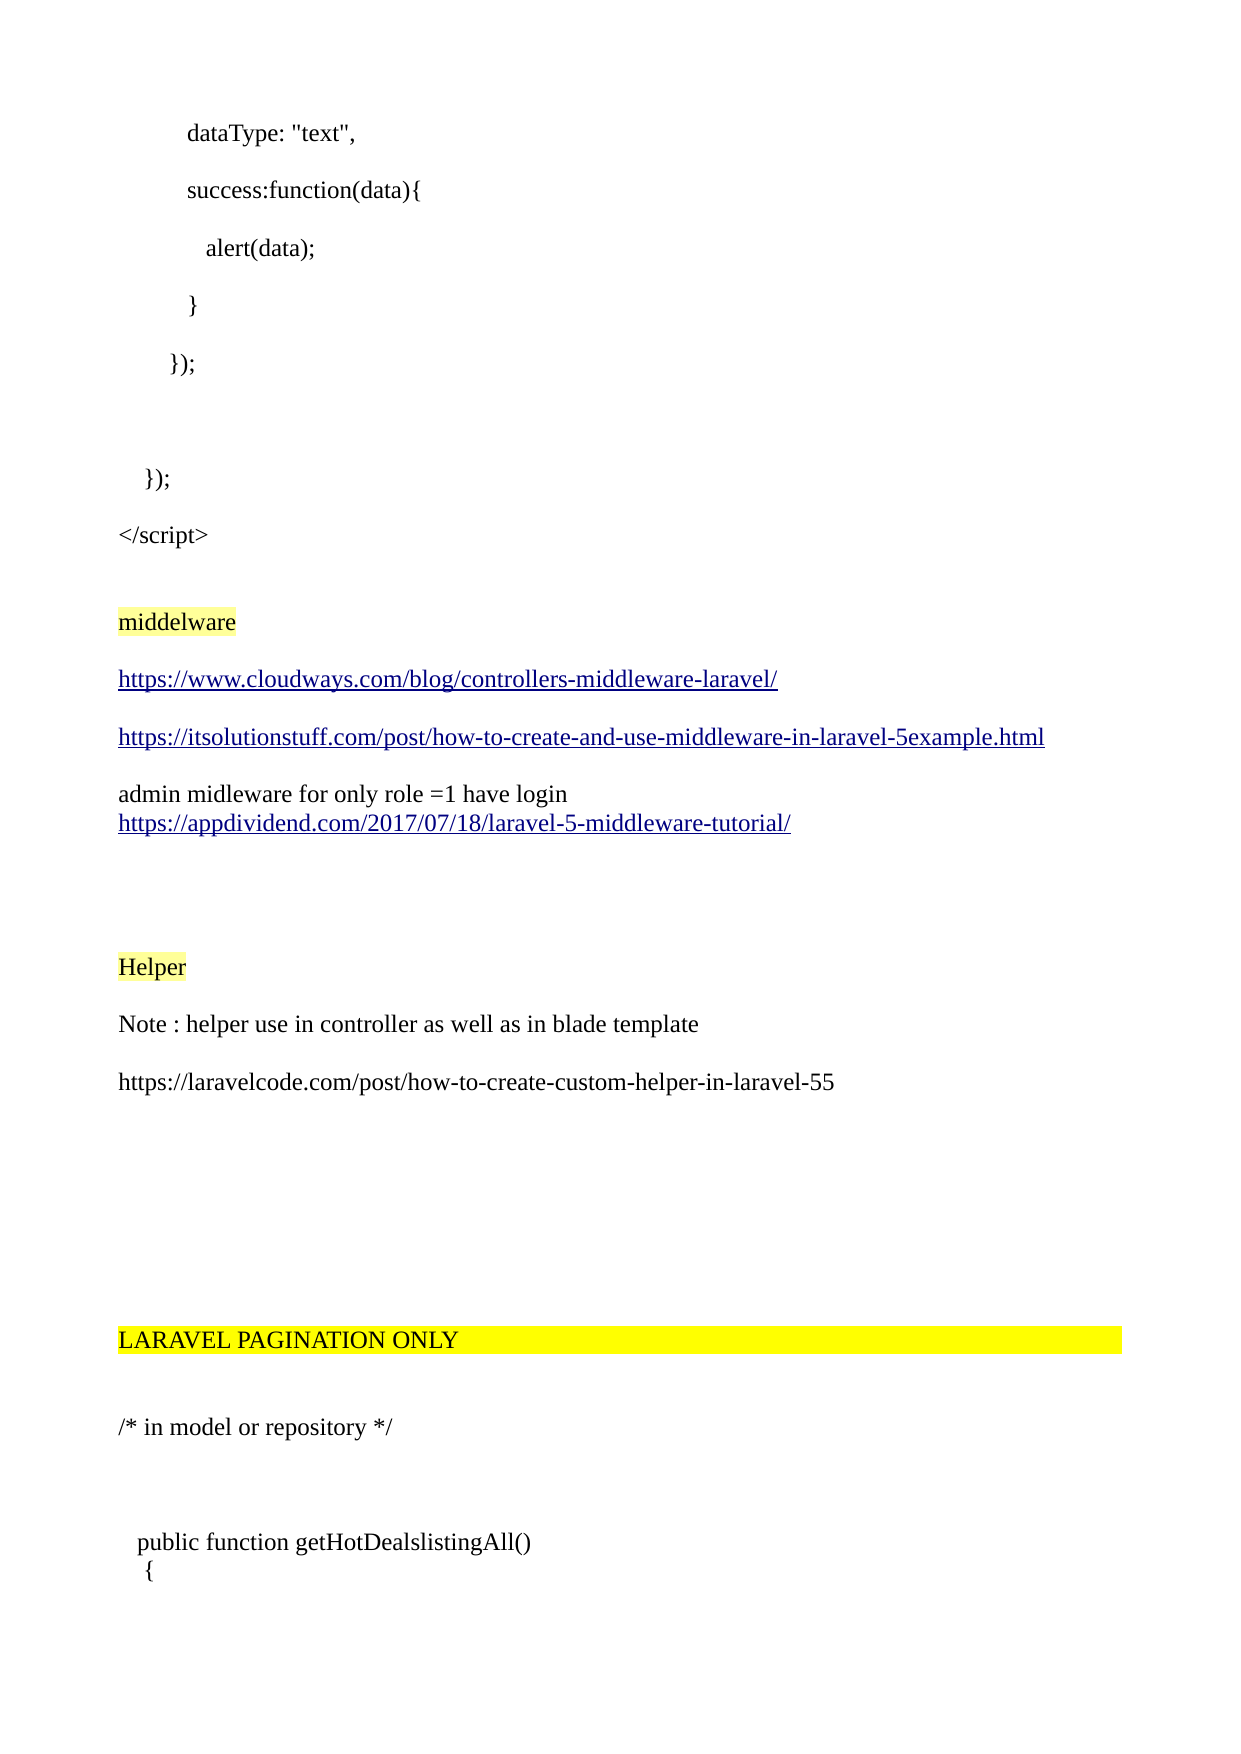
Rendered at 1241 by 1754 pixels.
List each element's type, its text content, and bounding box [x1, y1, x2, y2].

text /* in model or repository */ [118, 1412, 1122, 1441]
text }); [118, 348, 1122, 377]
text https://appdividend.com/2017/07/18/laravel-5-middleware-tutorial/ [118, 808, 1122, 837]
text Helper [118, 952, 1122, 981]
text LARAVEL PAGINATION ONLY [118, 1326, 1122, 1354]
text dataType: "text", [118, 118, 1122, 147]
text } [118, 291, 1122, 319]
text success:function(data){ [118, 176, 1122, 204]
text }); [118, 463, 1122, 492]
text https://www.cloudways.com/blog/controllers-middleware-laravel/ [118, 664, 1122, 693]
text admin midleware for only role =1 have login [118, 779, 1122, 808]
text alert(data); [118, 233, 1122, 262]
text </script> [118, 521, 1122, 549]
text { [118, 1556, 1122, 1584]
text https://laravelcode.com/post/how-to-create-custom-helper-in-laravel-55 [118, 1067, 1122, 1096]
text middelware [118, 607, 1122, 636]
text public function getHotDealslistingAll() [118, 1527, 1122, 1556]
text https://itsolutionstuff.com/post/how-to-create-and-use-middleware-in-laravel-5example.html [118, 722, 1122, 751]
text Note : helper use in controller as well as in blade template [118, 1009, 1122, 1038]
